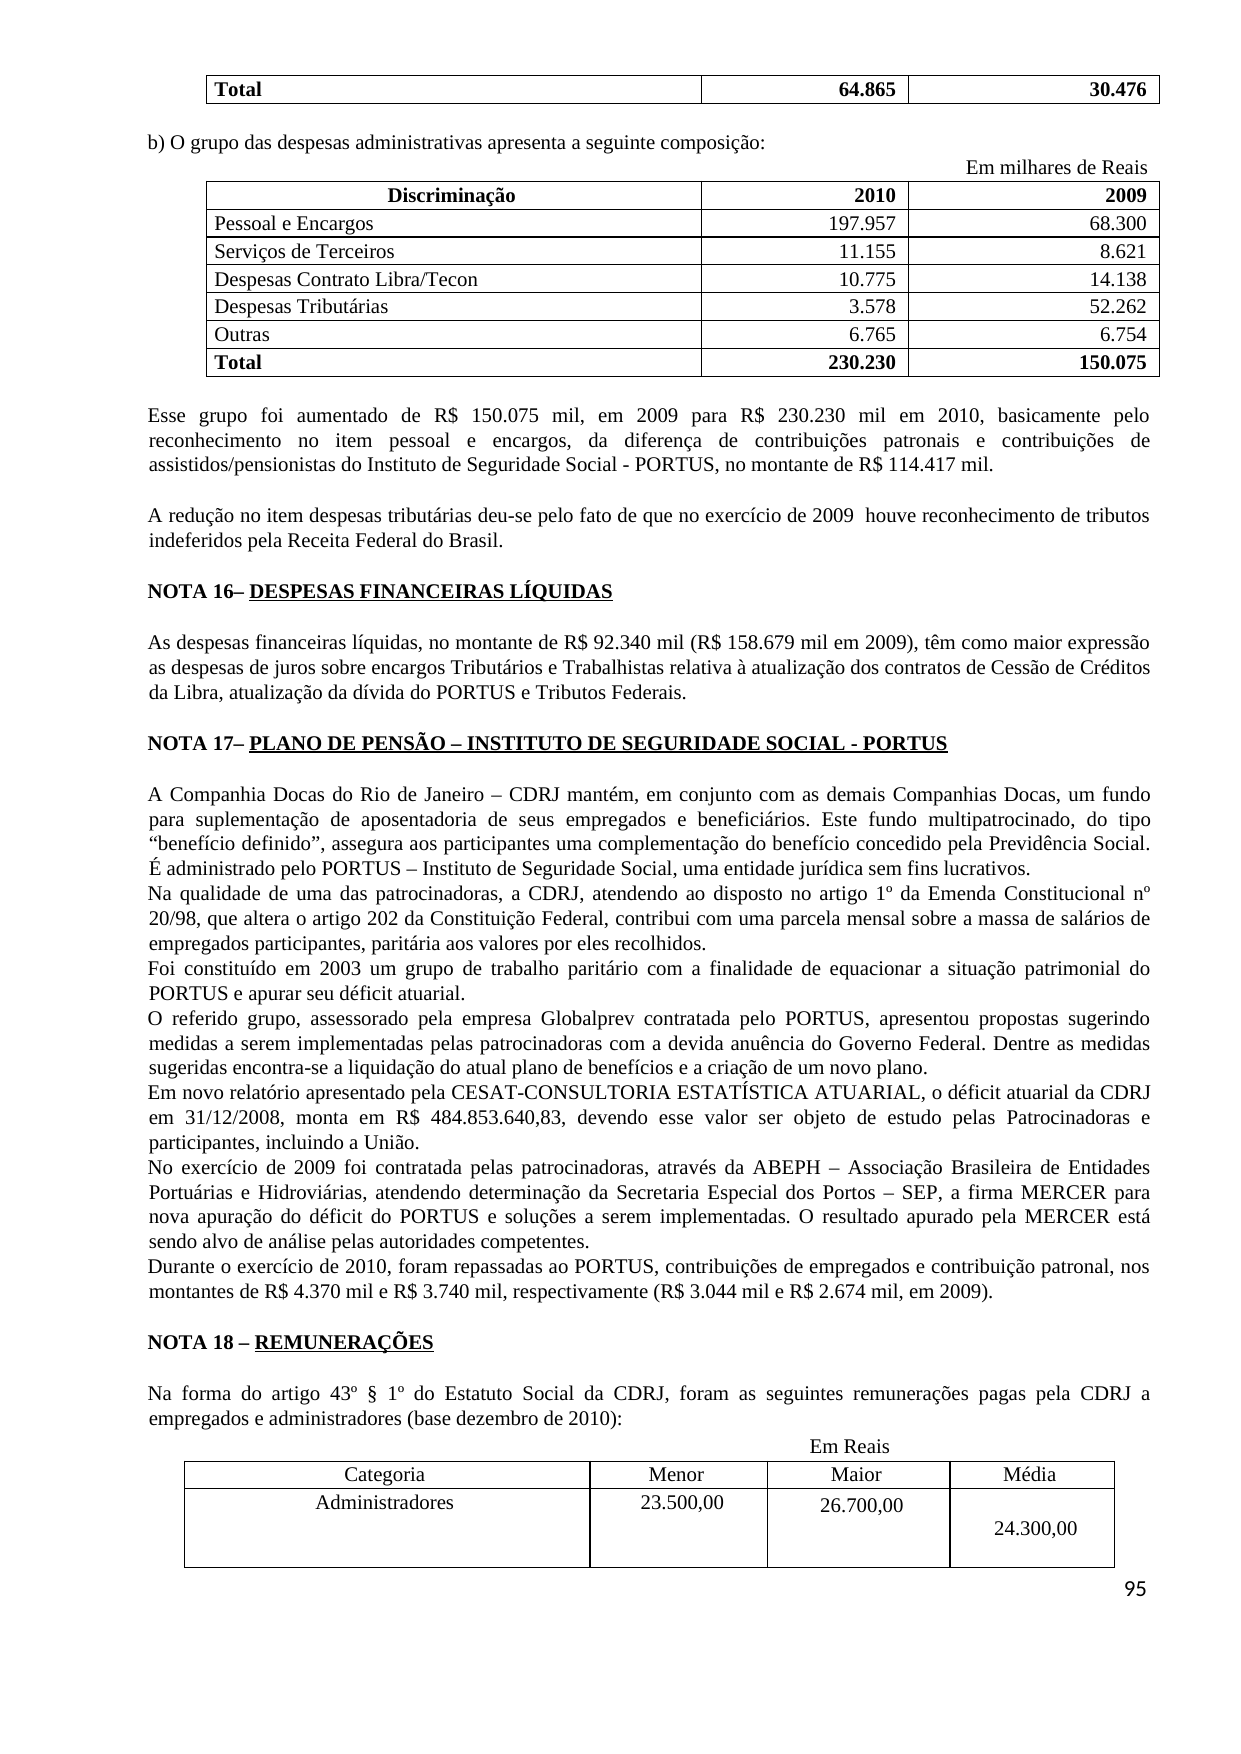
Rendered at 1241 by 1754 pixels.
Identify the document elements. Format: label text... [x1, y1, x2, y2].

table_cell 23.500,00 [591, 1489, 767, 1567]
text A Companhia Docas do Rio de Janeiro – CDRJ mantém, em conjunto com as demais Companhias Docas, um fundo para suplementação de aposentadoria de seus empregados e beneficiários. Este fundo multipatrocinado, do tipo “benefício definido”, assegura aos participantes uma complementação do benefício concedido pela Previdência Social. É administrado pelo PORTUS – Instituto de Seguridade Social, uma entidade jurídica sem fins lucrativos. [147, 782, 1152, 880]
text A redução no item despesas tributárias deu-se pelo fato de que no exercício de 2009 houve reconhecimento de tributos indeferidos pela Receita Federal do Brasil. [147, 503, 1152, 552]
table_header Discriminação [207, 182, 701, 208]
table_header Média [951, 1462, 1114, 1488]
table_cell Despesas Contrato Libra/Tecon [207, 265, 701, 292]
table_header Categoria [185, 1462, 589, 1488]
table_header Maior [768, 1462, 949, 1488]
text Na qualidade de uma das patrocinadoras, a CDRJ, atendendo ao disposto no artigo 1º da Emenda Constitucional nº 20/98, que altera o artigo 202 da Constituição Federal, contribui com uma parcela mensal sobre a massa de salários de empregados participantes, paritária aos valores por eles recolhidos. [147, 881, 1152, 955]
table_cell Total [207, 76, 701, 103]
text As despesas financeiras líquidas, no montante de R$ 92.340 mil (R$ 158.679 mil em 2009), têm como maior expressão as despesas de juros sobre encargos Tributários e Trabalhistas relativa à atualização dos contratos de Cessão de Créditos da Libra, atualização da dívida do PORTUS e Tributos Federais. [147, 630, 1152, 704]
table_cell 230.230 [702, 349, 908, 376]
text Em novo relatório apresentado pela CESAT-CONSULTORIA ESTATÍSTICA ATUARIAL, o déficit atuarial da CDRJ em 31/12/2008, monta em R$ 484.853.640,83, devendo esse valor ser objeto de estudo pelas Patrocinadoras e participantes, incluindo a União. [147, 1080, 1152, 1154]
table_cell Administradores [185, 1489, 589, 1567]
subtitle NOTA 18 – REMUNERAÇÕES [147, 1330, 1152, 1354]
table_cell 52.262 [909, 293, 1159, 320]
text b) O grupo das despesas administrativas apresenta a seguinte composição: [147, 130, 1152, 154]
table_cell Outras [207, 321, 701, 348]
table_cell Despesas Tributárias [207, 293, 701, 320]
table_cell 11.155 [702, 238, 908, 264]
subtitle NOTA 16– DESPESAS FINANCEIRAS LÍQUIDAS [147, 579, 1152, 603]
table_cell Total [207, 349, 701, 376]
table_cell Pessoal e Encargos [207, 210, 701, 236]
table_cell 6.765 [702, 321, 908, 348]
table_cell 10.775 [702, 265, 908, 292]
text Em Reais [148, 1431, 1152, 1459]
table_cell 24.300,00 [951, 1489, 1114, 1567]
table_cell Serviços de Terceiros [207, 238, 701, 264]
table_cell 197.957 [702, 210, 908, 236]
table_cell 64.865 [702, 76, 908, 103]
table_header Menor [591, 1462, 767, 1488]
table_header 2010 [702, 182, 908, 208]
text Durante o exercício de 2010, foram repassadas ao PORTUS, contribuições de empregados e contribuição patronal, nos montantes de R$ 4.370 mil e R$ 3.740 mil, respectivamente (R$ 3.044 mil e R$ 2.674 mil, em 2009). [147, 1254, 1152, 1303]
table_cell 6.754 [909, 321, 1159, 348]
table_cell 150.075 [909, 349, 1159, 376]
table_cell 14.138 [909, 265, 1159, 292]
table_cell 3.578 [702, 293, 908, 320]
text Em milhares de Reais [148, 155, 1153, 179]
text Na forma do artigo 43º § 1º do Estatuto Social da CDRJ, foram as seguintes remunerações pagas pela CDRJ a empregados e administradores (base dezembro de 2010): [147, 1381, 1152, 1430]
table_cell 68.300 [909, 210, 1159, 236]
text O referido grupo, assessorado pela empresa Globalprev contratada pelo PORTUS, apresentou propostas sugerindo medidas a serem implementadas pelas patrocinadoras com a devida anuência do Governo Federal. Dentre as medidas sugeridas encontra-se a liquidação do atual plano de benefícios e a criação de um novo plano. [147, 1006, 1152, 1079]
text No exercício de 2009 foi contratada pelas patrocinadoras, através da ABEPH – Associação Brasileira de Entidades Portuárias e Hidroviárias, atendendo determinação da Secretaria Especial dos Portos – SEP, a firma MERCER para nova apuração do déficit do PORTUS e soluções a serem implementadas. O resultado apurado pela MERCER está sendo alvo de análise pelas autoridades competentes. [147, 1155, 1152, 1253]
table_header 2009 [909, 182, 1159, 208]
text Esse grupo foi aumentado de R$ 150.075 mil, em 2009 para R$ 230.230 mil em 2010, basicamente pelo reconhecimento no item pessoal e encargos, da diferença de contribuições patronais e contribuições de assistidos/pensionistas do Instituto de Seguridade Social - PORTUS, no montante de R$ 114.417 mil. [147, 403, 1152, 476]
table_cell 26.700,00 [768, 1489, 949, 1567]
table_cell 8.621 [909, 238, 1159, 264]
text Foi constituído em 2003 um grupo de trabalho paritário com a finalidade de equacionar a situação patrimonial do PORTUS e apurar seu déficit atuarial. [147, 956, 1152, 1004]
table_cell 30.476 [909, 76, 1159, 103]
subtitle NOTA 17– PLANO DE PENSÃO – INSTITUTO DE SEGURIDADE SOCIAL - PORTUS [147, 731, 1152, 754]
